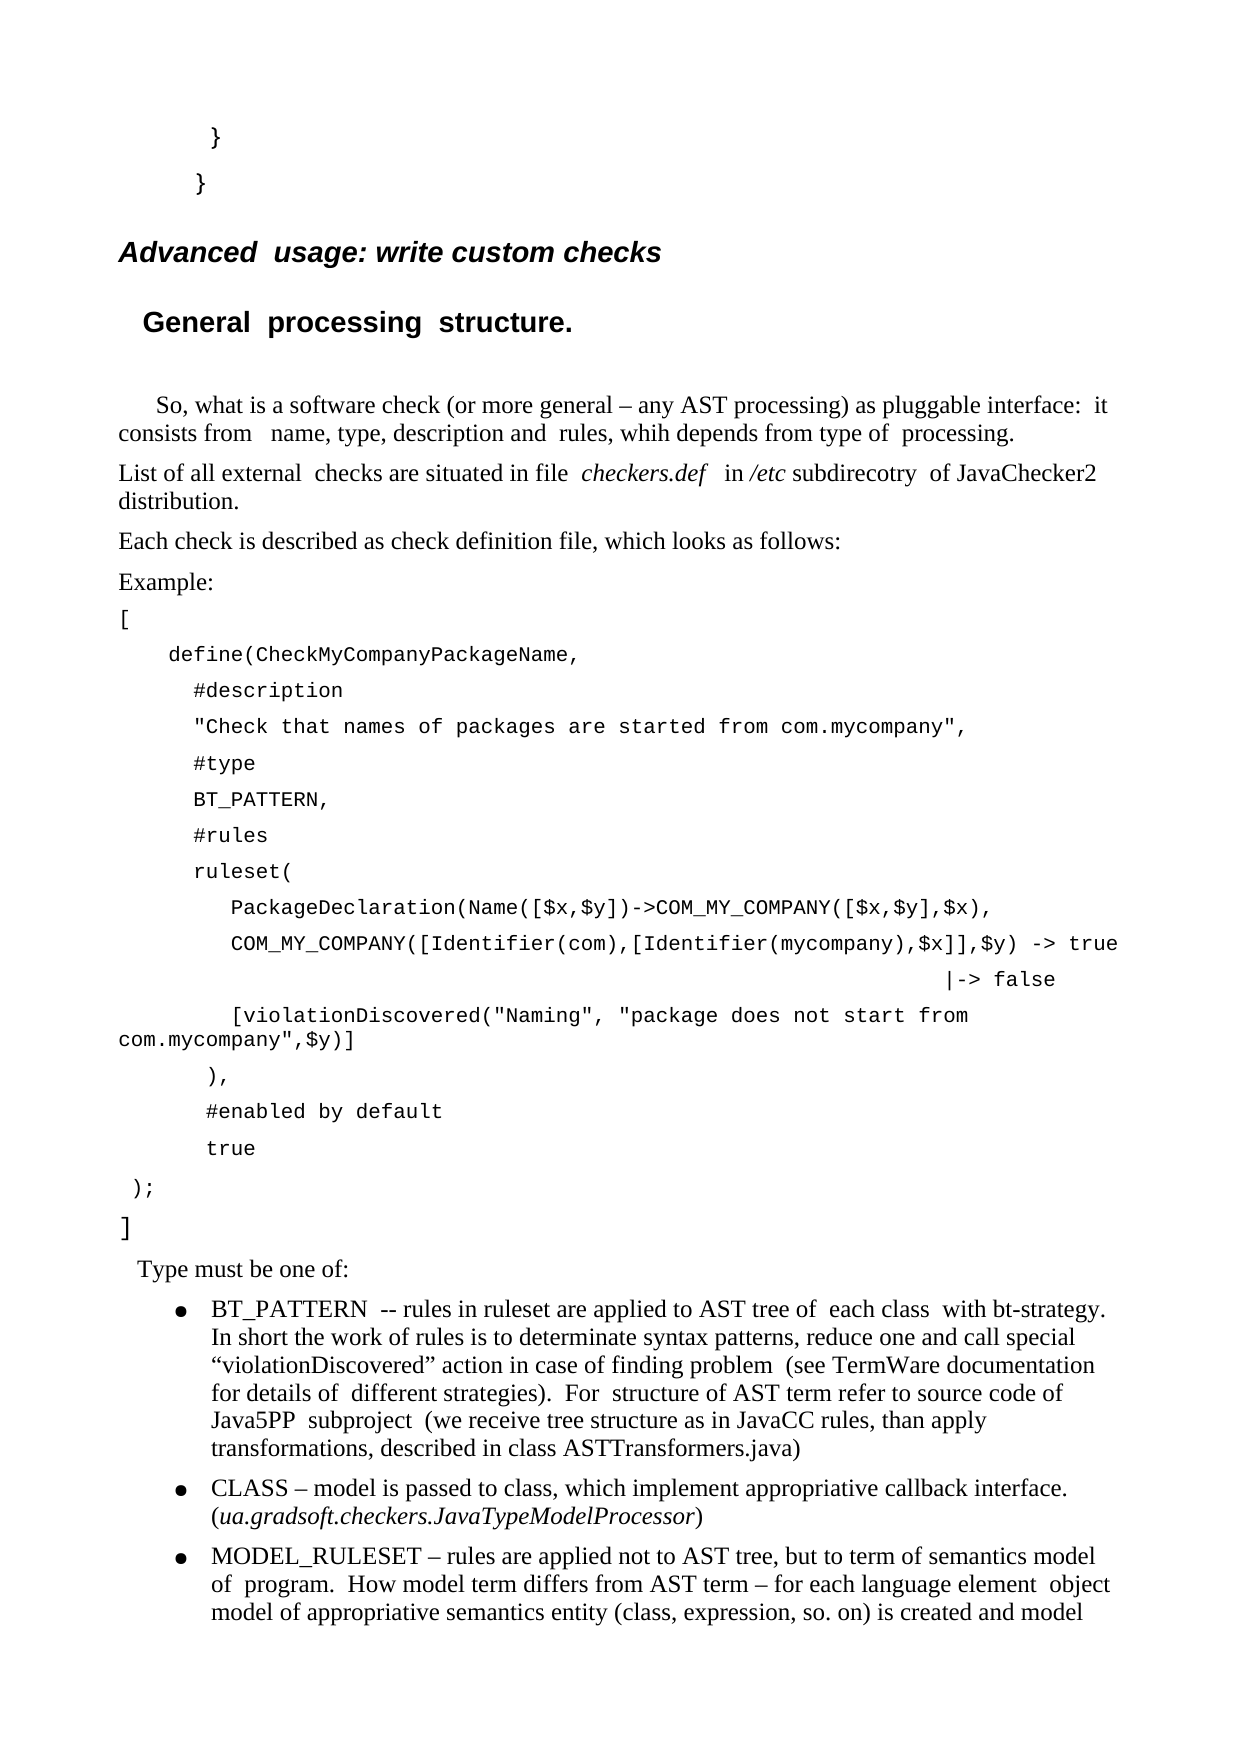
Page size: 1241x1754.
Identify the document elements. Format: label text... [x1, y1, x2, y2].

list CLASS – model is passed to class, which implement appropriative callback interface. (ua.gradsoft.checkers.JavaTypeModelProcessor) [192, 1474, 1122, 1530]
text Example: [118, 568, 1122, 595]
subtitle General processing structure. [118, 306, 1122, 339]
text define(CheckMyCompanyPackageName, [118, 644, 1122, 668]
text ruleset( [118, 861, 1122, 884]
text ] [118, 1214, 1122, 1243]
text ); [118, 1174, 1122, 1202]
text So, what is a software check (or more general – any AST processing) as pluggable interface: it consists from name, type, description and rules, whih depends from type of processing. [118, 392, 1122, 447]
text #rules [118, 825, 1122, 848]
text } [118, 118, 1122, 152]
text ), [118, 1065, 1122, 1089]
text [ [118, 608, 1122, 632]
text |-> false [118, 969, 1122, 993]
text PackageDeclaration(Name([$x,$y])->COM_MY_COMPANY([$x,$y],$x), [118, 897, 1122, 921]
list BT_PATTERN -- rules in ruleset are applied to AST tree of each class with bt-strategy. In short the work of rules is to determinate syntax patterns, reduce one and call special “violationDiscovered” action in case of finding problem (see TermWare documentation for details of different strategies). For structure of AST term refer to source code of Java5PP subproject (we receive tree structure as in JavaCC rules, than apply transformations, described in class ASTTransformers.java) [192, 1296, 1122, 1462]
text List of all external checks are situated in file checkers.def in /etc subdirecotry of JavaChecker2 distribution. [118, 459, 1122, 515]
text #description [118, 680, 1122, 704]
text #type [118, 752, 1122, 776]
text true [118, 1138, 1122, 1161]
text Each check is described as check definition file, which looks as follows: [118, 527, 1122, 555]
list MODEL_RULESET – rules are applied not to AST tree, but to term of semantics model of program. How model term differs from AST term – for each language element object model of appropriative semantics entity (class, expression, so. on) is created and model [192, 1542, 1122, 1625]
subtitle Advanced usage: write custom checks [118, 236, 1122, 269]
text #enabled by default [118, 1101, 1122, 1125]
text COM_MY_COMPANY([Identifier(com),[Identifier(mycompany),$x]],$y) -> true [118, 933, 1122, 957]
text } [118, 165, 1122, 199]
text [violationDiscovered("Naming", "package does not start from com.mycompany",$y)] [118, 1006, 1122, 1053]
text BT_PATTERN, [118, 789, 1122, 812]
text Type must be one of: [118, 1255, 1122, 1283]
text "Check that names of packages are started from com.mycompany", [118, 716, 1122, 740]
